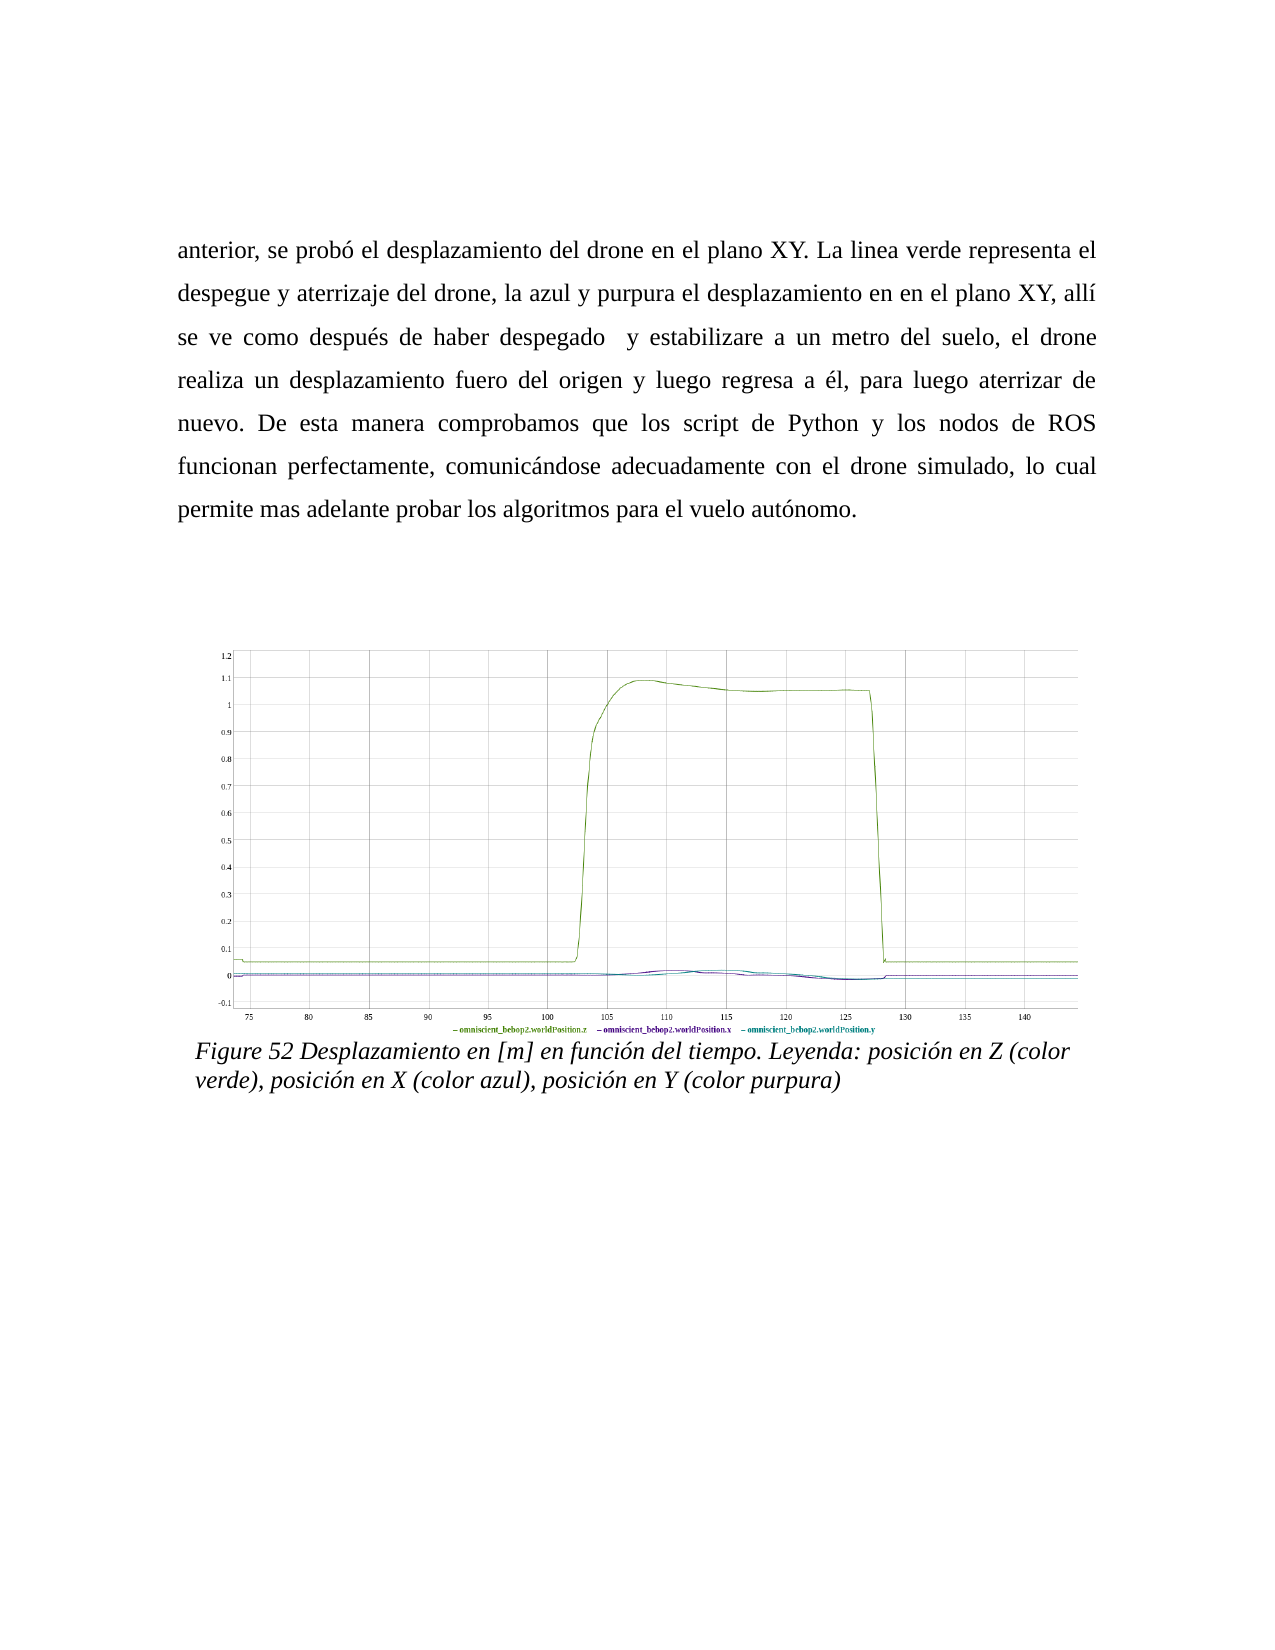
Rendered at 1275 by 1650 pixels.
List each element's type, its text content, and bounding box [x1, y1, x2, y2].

picture [194, 650, 1081, 1037]
text anterior, se probó el desplazamiento del drone en el plano XY. La linea verde representa el despegue y aterrizaje del drone, la azul y purpura el desplazamiento en en el plano XY, allí se ve como después de haber despegado y estabilizare a un metro del suelo, el drone realiza un desplazamiento fuero del origen y luego regresa a él, para luego aterrizar de nuevo. De esta manera comprobamos que los script de Python y los nodos de ROS funcionan perfectamente, comunicándose adecuadamente con el drone simulado, lo cual permite mas adelante probar los algoritmos para el vuelo autónomo. [177, 235, 1098, 523]
text Figure 52 Desplazamiento en [m] en función del tiempo. Leyenda: posición en Z (color verde), posición en X (color azul), posición en Y (color purpura) [195, 1037, 1080, 1094]
